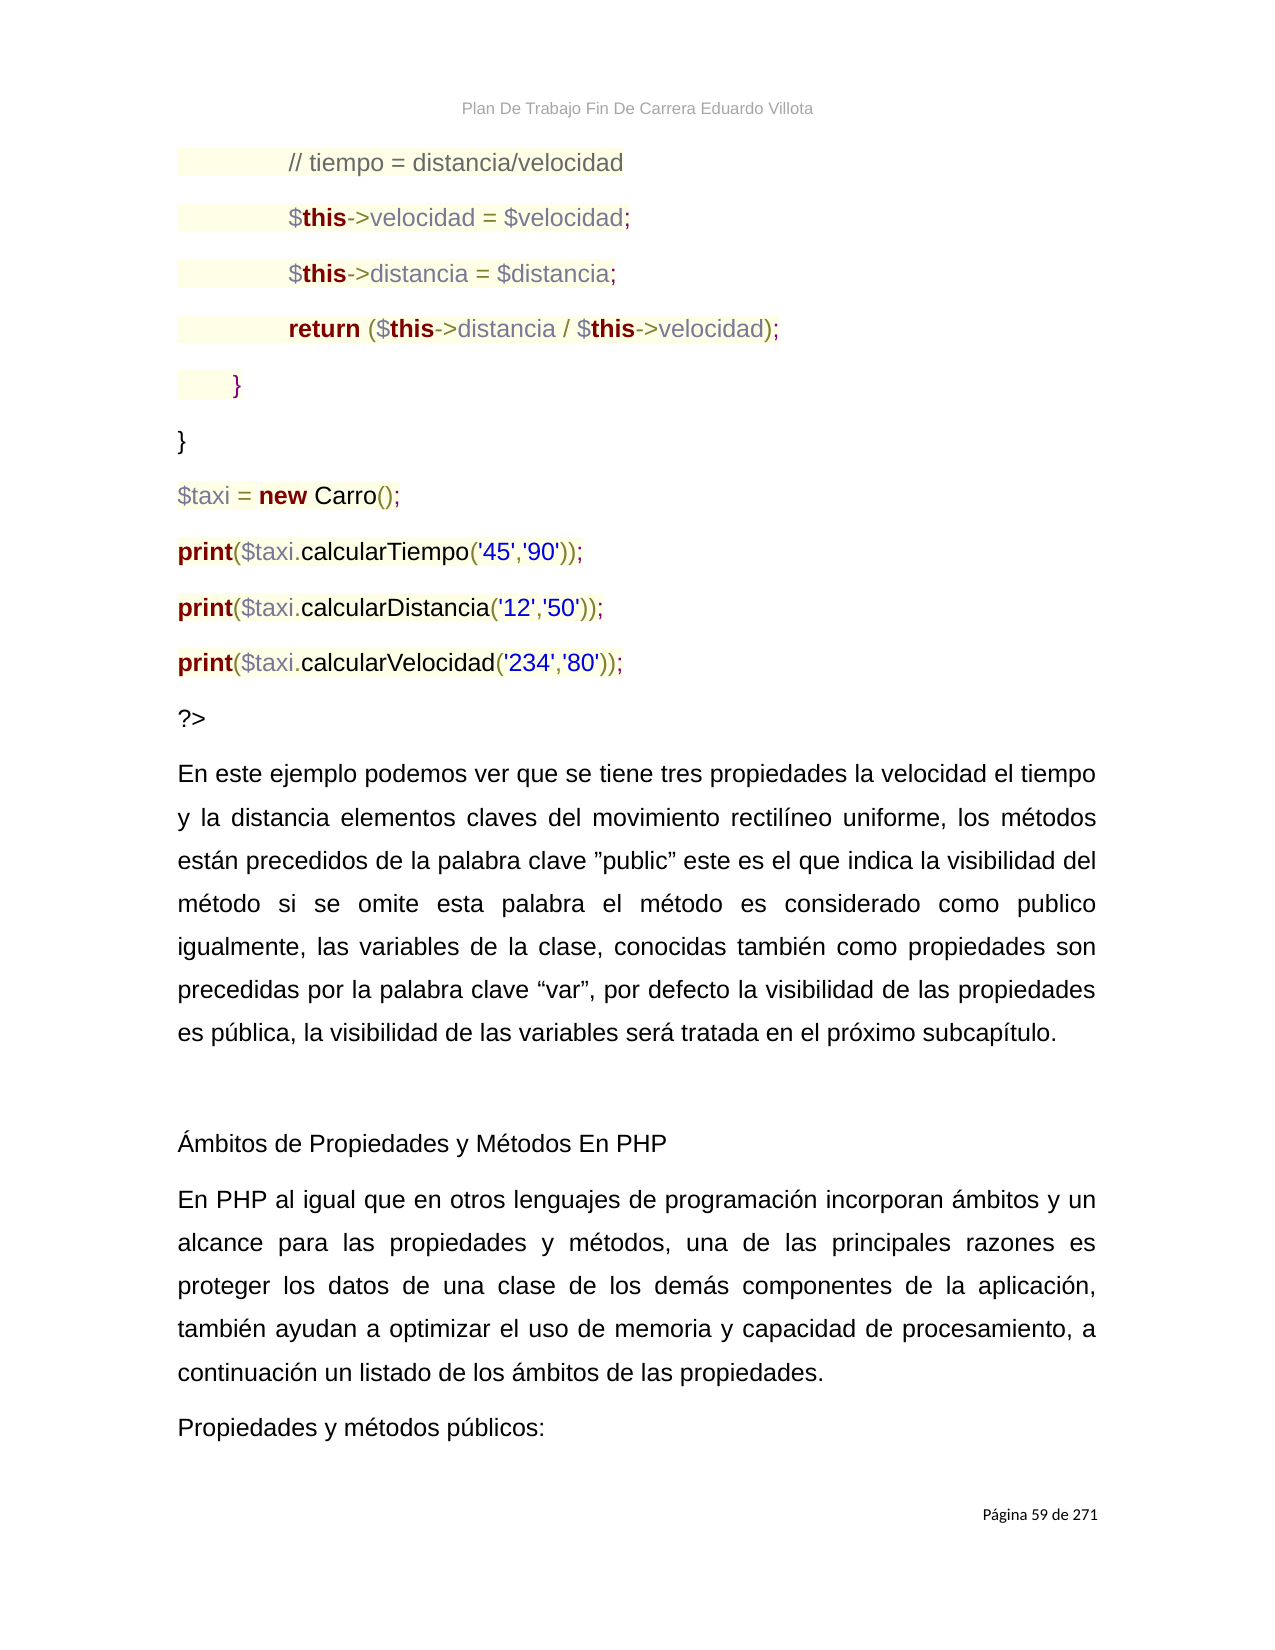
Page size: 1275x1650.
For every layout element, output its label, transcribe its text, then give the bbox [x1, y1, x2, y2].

text Ámbitos de Propiedades y Métodos En PHP [177, 1129, 1098, 1158]
text En PHP al igual que en otros lenguajes de programación incorporan ámbitos y un alcance para las propiedades y métodos, una de las principales razones es proteger los datos de una clase de los demás componentes de la aplicación, también ayudan a optimizar el uso de memoria y capacidad de procesamiento, a continuación un listado de los ámbitos de las propiedades. [177, 1185, 1098, 1386]
text print($taxi.calcularTiempo('45','90')); [177, 537, 1098, 566]
text $taxi = new Carro(); [177, 481, 1098, 510]
text $this->velocidad = $velocidad; [177, 203, 1098, 232]
text ?> [177, 704, 1098, 733]
text print($taxi.calcularVelocidad('234','80')); [177, 648, 1098, 677]
text $this->distancia = $distancia; [177, 259, 1098, 288]
text Propiedades y métodos públicos: [177, 1413, 1098, 1442]
text } [177, 370, 1098, 399]
text En este ejemplo podemos ver que se tiene tres propiedades la velocidad el tiempo y la distancia elementos claves del movimiento rectilíneo uniforme, los métodos están precedidos de la palabra clave ”public” este es el que indica la visibilidad del método si se omite esta palabra el método es considerado como publico igualmente, las variables de la clase, conocidas también como propiedades son precedidas por la palabra clave “var”, por defecto la visibilidad de las propiedades es pública, la visibilidad de las variables será tratada en el próximo subcapítulo. [177, 759, 1098, 1047]
text } [177, 426, 1098, 454]
text print($taxi.calcularDistancia('12','50')); [177, 593, 1098, 621]
text return ($this->distancia / $this->velocidad); [177, 314, 1098, 343]
text // tiempo = distancia/velocidad [177, 148, 1098, 176]
